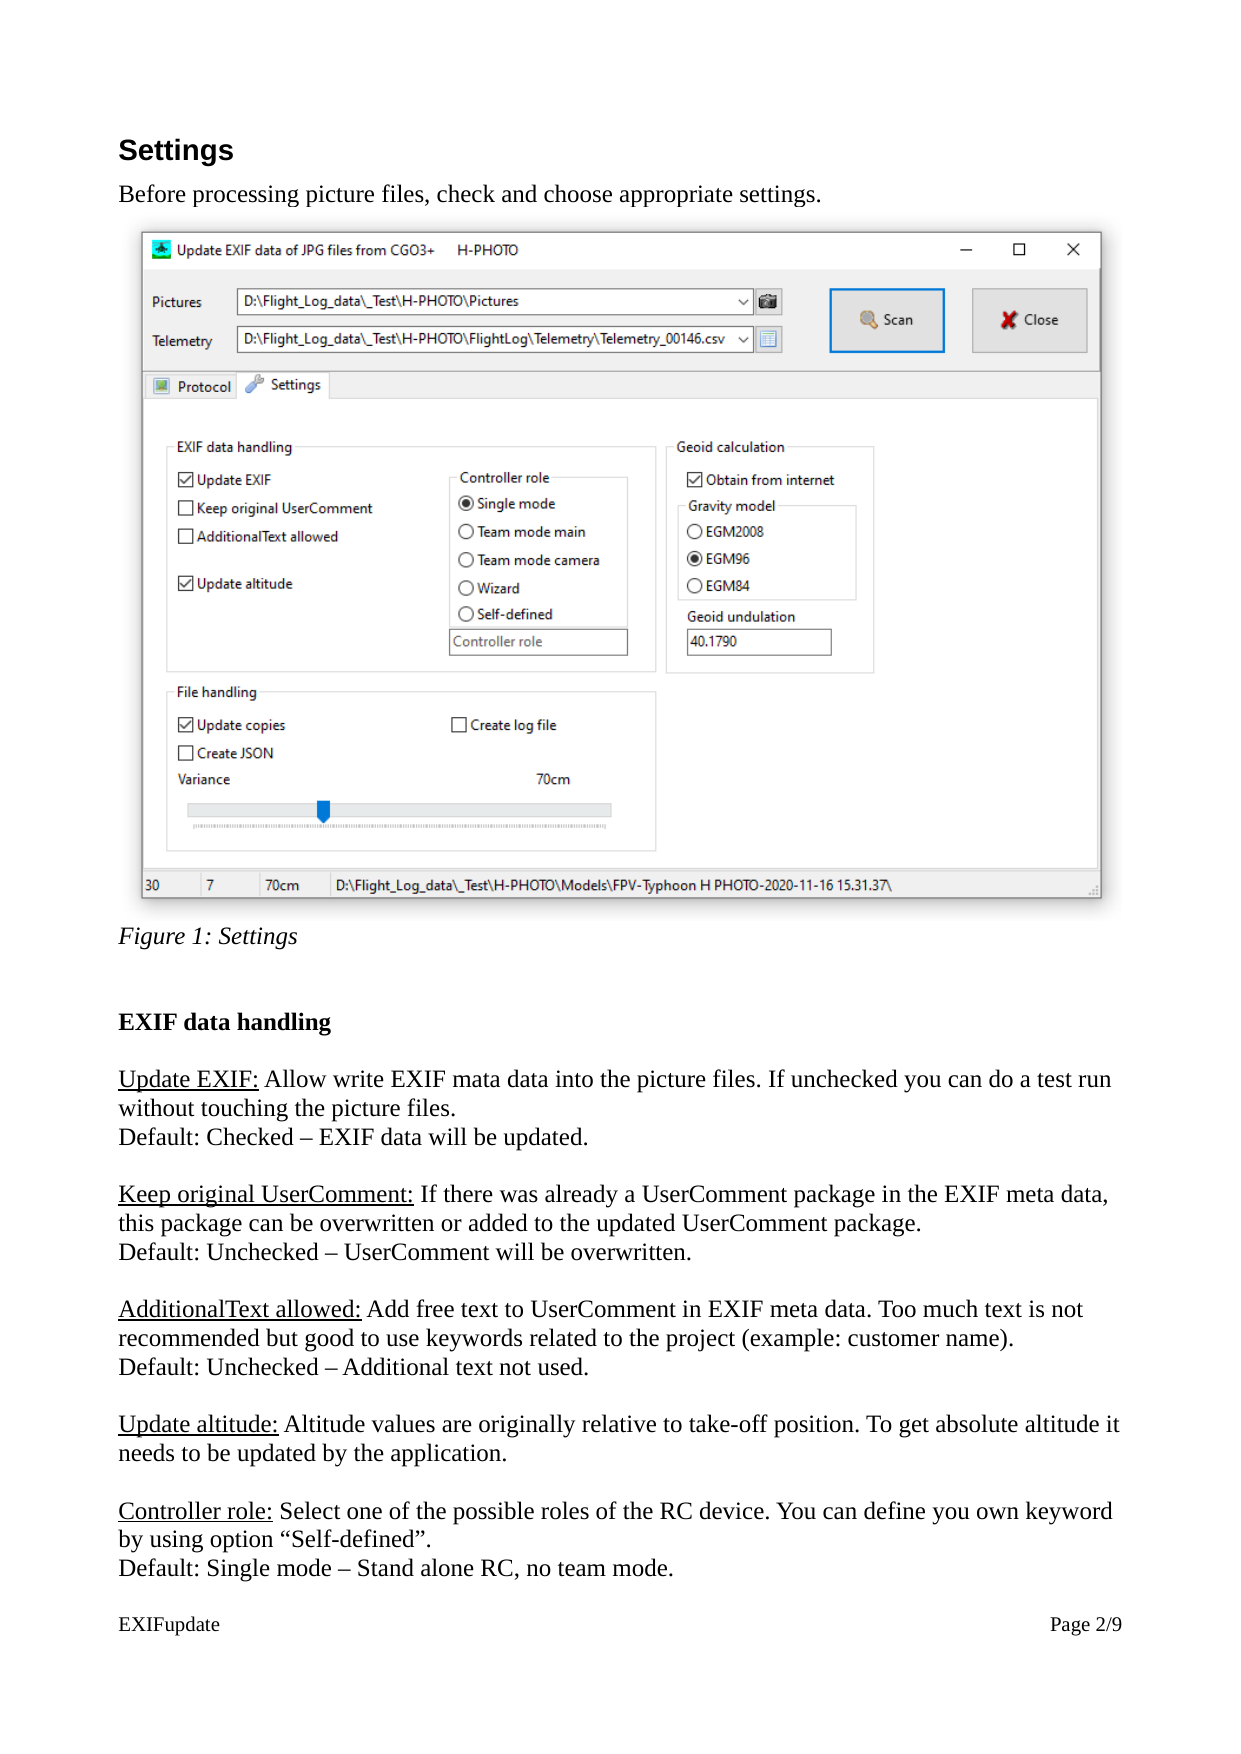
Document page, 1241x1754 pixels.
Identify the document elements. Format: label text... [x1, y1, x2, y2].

text Figure 1: Settings [118, 921, 1122, 949]
text Update EXIF: Allow write EXIF mata data into the picture files. If unchecked you can do a test run without touching the picture files. Default: Checked – EXIF data will be updated. [118, 1064, 1122, 1151]
text Update altitude: Altitude values are originally relative to take-off position. To get absolute altitude it needs to be updated by the application. [118, 1409, 1122, 1467]
subtitle Settings [118, 133, 1122, 166]
text AdditionalText allowed: Add free text to UserComment in EXIF meta data. Too much text is not recommended but good to use keywords related to the project (example: customer name). Default: Unchecked – Additional text not used. [118, 1294, 1122, 1381]
text EXIF data handling [118, 1007, 1122, 1036]
text Controller role: Select one of the possible roles of the RC device. You can define you own keyword by using option “Self-defined”. Default: Single mode – Stand alone RC, no team mode. [118, 1496, 1122, 1582]
picture [118, 207, 1123, 921]
text Before processing picture files, check and choose appropriate settings. [118, 179, 1122, 207]
text Keep original UserComment: If there was already a UserComment package in the EXIF meta data, this package can be overwritten or added to the updated UserComment package. Default: Unchecked – UserComment will be overwritten. [118, 1179, 1122, 1266]
